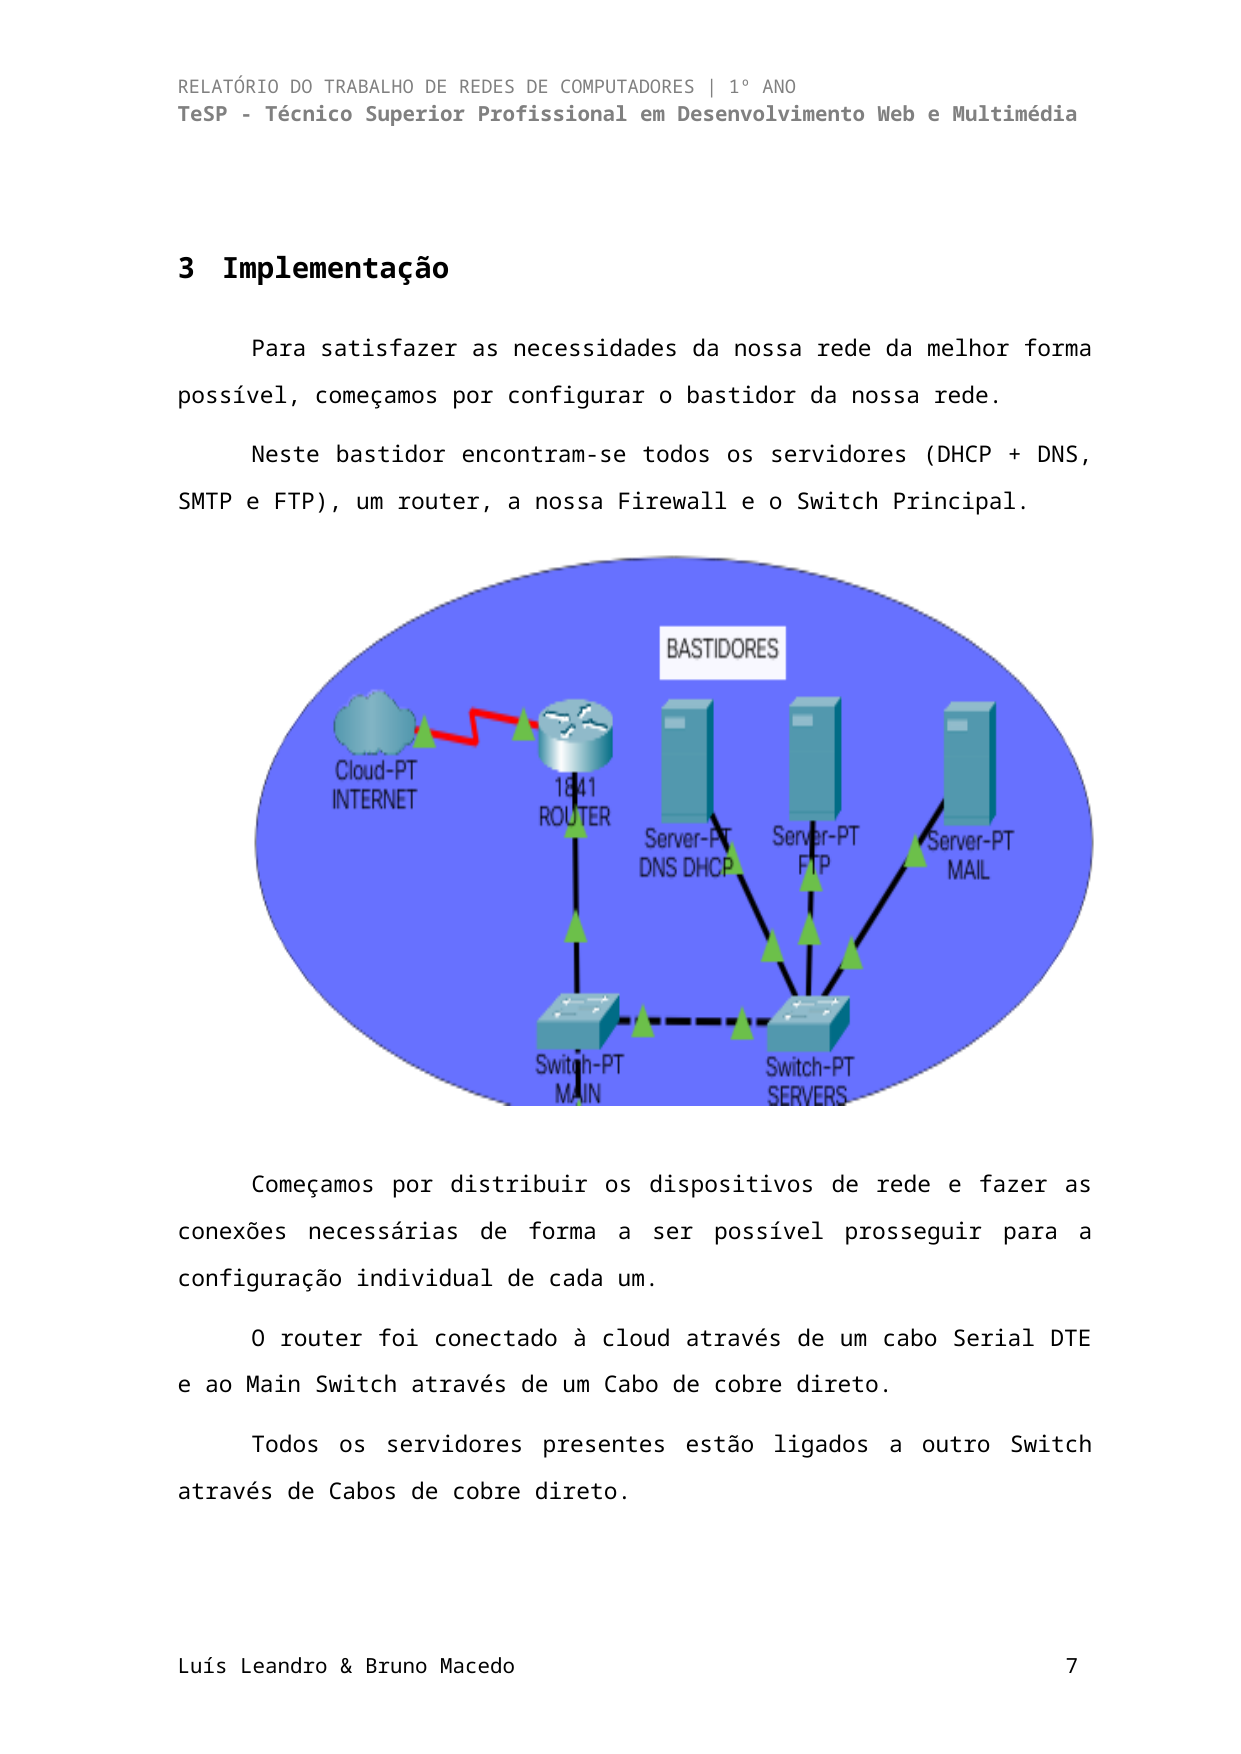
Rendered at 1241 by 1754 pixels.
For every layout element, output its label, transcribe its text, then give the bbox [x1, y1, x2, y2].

text Todos os servidores presentes estão ligados a outro Switch através de Cabos de cobre direto. [177, 1428, 1092, 1506]
text O router foi conectado à cloud através de um cabo Serial DTE e ao Main Switch através de um Cabo de cobre direto. [177, 1322, 1092, 1400]
subtitle Implementação [177, 248, 1092, 287]
picture [228, 537, 1104, 1106]
text Neste bastidor encontram-se todos os servidores (DHCP + DNS, SMTP e FTP), um router, a nossa Firewall e o Switch Principal. [177, 438, 1092, 517]
text Começamos por distribuir os dispositivos de rede e fazer as conexões necessárias de forma a ser possível prosseguir para a configuração individual de cada um. [177, 1168, 1092, 1293]
text Para satisfazer as necessidades da nossa rede da melhor forma possível, começamos por configurar o bastidor da nossa rede. [177, 332, 1092, 410]
